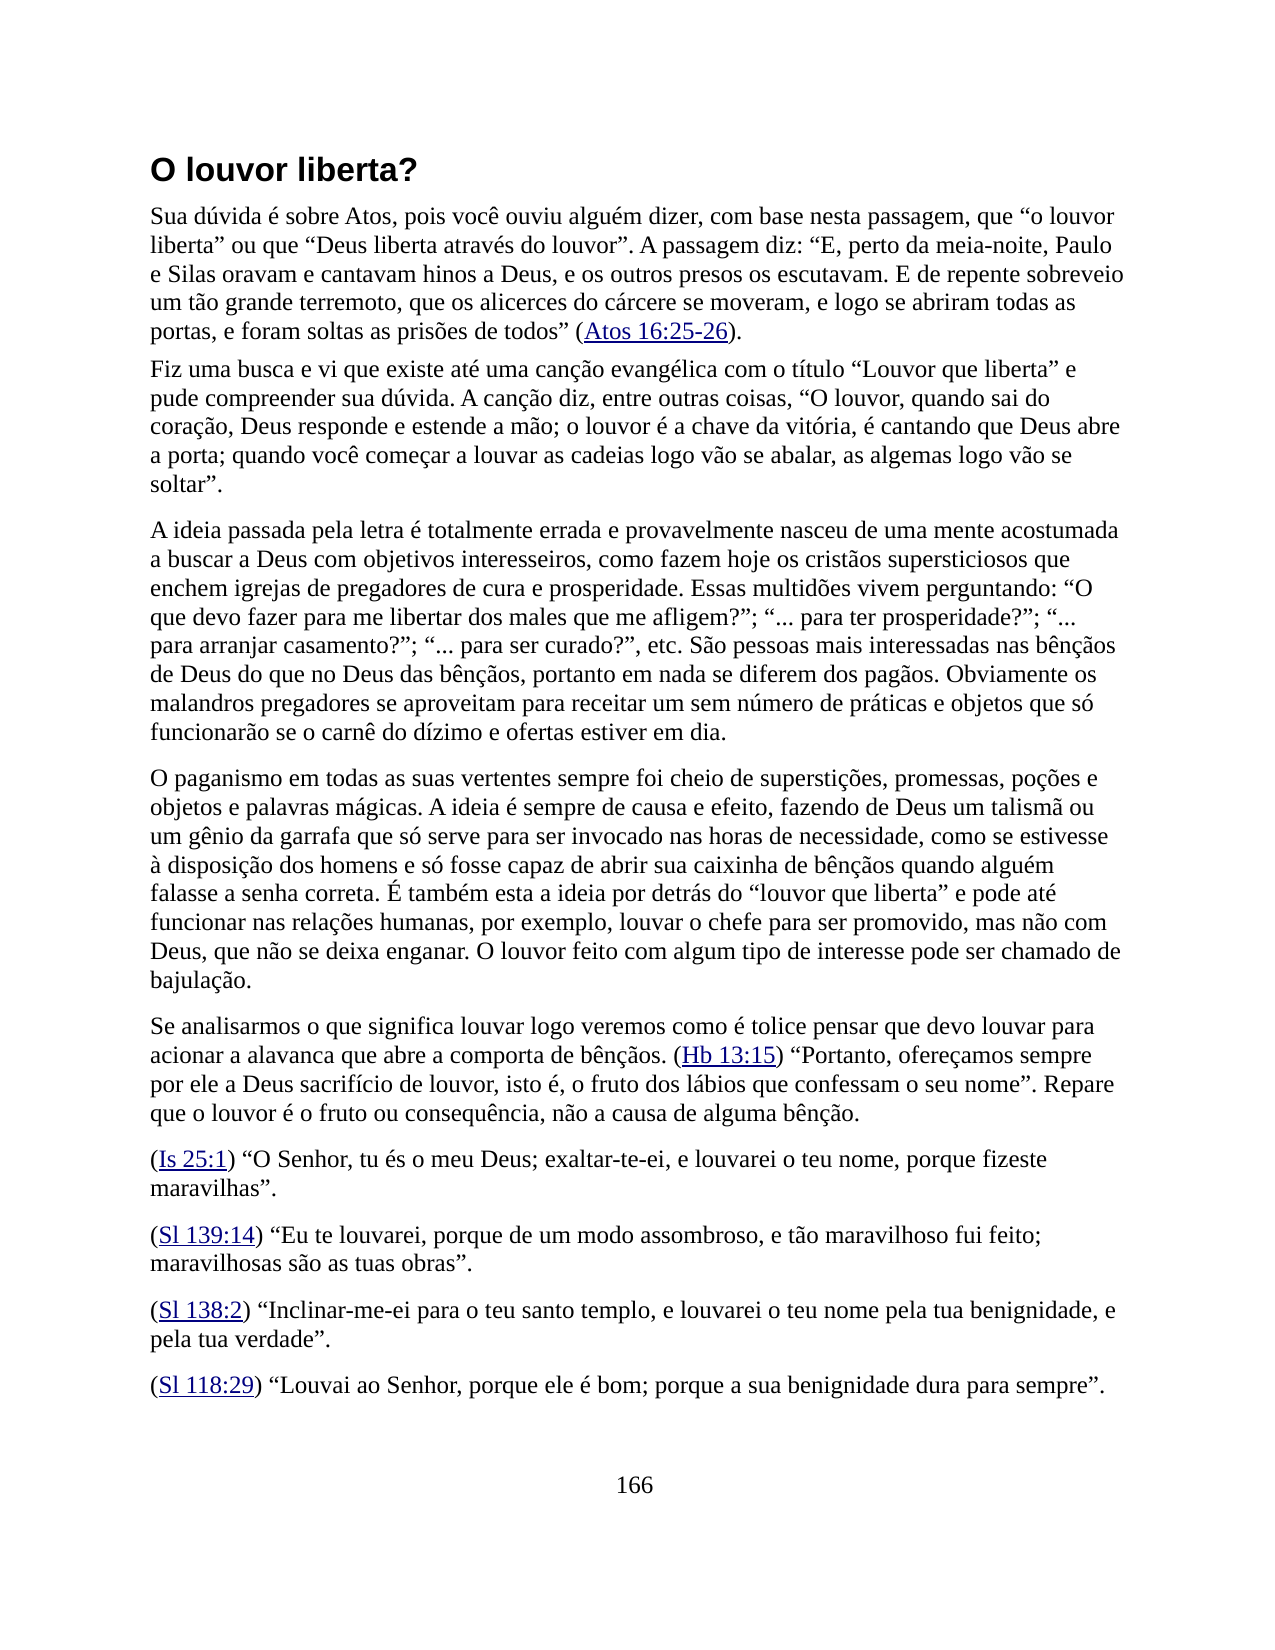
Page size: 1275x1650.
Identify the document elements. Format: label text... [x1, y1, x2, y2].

text (Sl 139:14) “Eu te louvarei, porque de um modo assombroso, e tão maravilhoso fui feito; maravilhosas são as tuas obras”. [150, 1220, 1125, 1277]
text (Sl 118:29) “Louvai ao Senhor, porque ele é bom; porque a sua benignidade dura para sempre”. [150, 1371, 1125, 1399]
text Fiz uma busca e vi que existe até uma canção evangélica com o título “Louvor que liberta” e pude compreender sua dúvida. A canção diz, entre outras coisas, “O louvor, quando sai do coração, Deus responde e estende a mão; o louvor é a chave da vitória, é cantando que Deus abre a porta; quando você começar a louvar as cadeias logo vão se abalar, as algemas logo vão se soltar”. [150, 354, 1125, 498]
text O paganismo em todas as suas vertentes sempre foi cheio de superstições, promessas, poções e objetos e palavras mágicas. A ideia é sempre de causa e efeito, fazendo de Deus um talismã ou um gênio da garrafa que só serve para ser invocado nas horas de necessidade, como se estivesse à disposição dos homens e só fosse capaz de abrir sua caixinha de bênçãos quando alguém falasse a senha correta. É também esta a ideia por detrás do “louvor que liberta” e pode até funcionar nas relações humanas, por exemplo, louvar o chefe para ser promovido, mas não com Deus, que não se deixa enganar. O louvor feito com algum tipo de interesse pode ser chamado de bajulação. [150, 763, 1125, 993]
text A ideia passada pela letra é totalmente errada e provavelmente nasceu de uma mente acostumada a buscar a Deus com objetivos interesseiros, como fazem hoje os cristãos supersticiosos que enchem igrejas de pregadores de cura e prosperidade. Essas multidões vivem perguntando: “O que devo fazer para me libertar dos males que me afligem?”; “... para ter prosperidade?”; “... para arranjar casamento?”; “... para ser curado?”, etc. São pessoas mais interessadas nas bênçãos de Deus do que no Deus das bênçãos, portanto em nada se diferem dos pagãos. Obviamente os malandros pregadores se aproveitam para receitar um sem número de práticas e objetos que só funcionarão se o carnê do dízimo e ofertas estiver em dia. [150, 516, 1125, 746]
text (Is 25:1) “O Senhor, tu és o meu Deus; exaltar-te-ei, e louvarei o teu nome, porque fizeste maravilhas”. [150, 1144, 1125, 1202]
text (Sl 138:2) “Inclinar-me-ei para o teu santo templo, e louvarei o teu nome pela tua benignidade, e pela tua verdade”. [150, 1295, 1125, 1353]
subtitle O louvor liberta? [150, 150, 1125, 189]
text Sua dúvida é sobre Atos, pois você ouviu alguém dizer, com base nesta passagem, que “o louvor liberta” ou que “Deus liberta através do louvor”. A passagem diz: “E, perto da meia-noite, Paulo e Silas oravam e cantavam hinos a Deus, e os outros presos os escutavam. E de repente sobreveio um tão grande terremoto, que os alicerces do cárcere se moveram, e logo se abriram todas as portas, e foram soltas as prisões de todos” (Atos 16:25-26). [150, 201, 1125, 345]
text Se analisarmos o que significa louvar logo veremos como é tolice pensar que devo louvar para acionar a alavanca que abre a comporta de bênçãos. (Hb 13:15) “Portanto, ofereçamos sempre por ele a Deus sacrifício de louvor, isto é, o fruto dos lábios que confessam o seu nome”. Repare que o louvor é o fruto ou consequência, não a causa de alguma bênção. [150, 1011, 1125, 1126]
